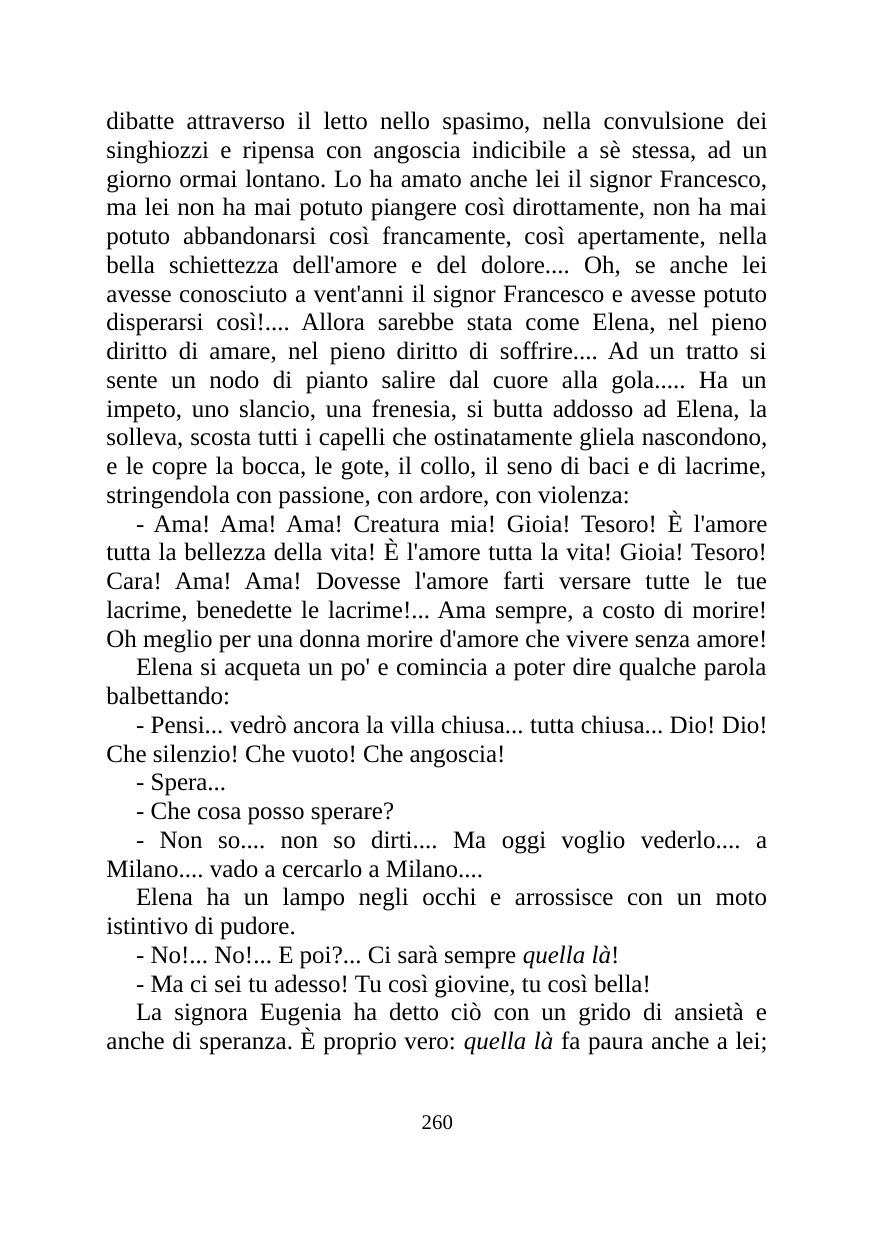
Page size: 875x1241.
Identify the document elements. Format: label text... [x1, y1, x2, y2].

text Elena ha un lampo negli occhi e arrossisce con un moto istintivo di pudore. [106, 882, 768, 940]
text dibatte attraverso il letto nello spasimo, nella convulsione dei singhiozzi e ripensa con angoscia indicibile a sè stessa, ad un giorno ormai lontano. Lo ha amato anche lei il signor Francesco, ma lei non ha mai potuto piangere così dirottamente, non ha mai potuto abbandonarsi così francamente, così apertamente, nella bella schiettezza dell'amore e del dolore.... Oh, se anche lei avesse conosciuto a vent'anni il signor Francesco e avesse potuto disperarsi così!.... Allora sarebbe stata come Elena, nel pieno diritto di amare, nel pieno diritto di soffrire.... Ad un tratto si sente un nodo di pianto salire dal cuore alla gola..... Ha un impeto, uno slancio, una frenesia, si butta addosso ad Elena, la solleva, scosta tutti i capelli che ostinatamente gliela nascondono, e le copre la bocca, le gote, il collo, il seno di baci e di lacrime, stringendola con passione, con ardore, con violenza: [106, 106, 768, 509]
text - No!... No!... E poi?... Ci sarà sempre quella là! [106, 940, 768, 969]
text - Pensi... vedrò ancora la villa chiusa... tutta chiusa... Dio! Dio! Che silenzio! Che vuoto! Che angoscia! [106, 710, 768, 767]
text - Che cosa posso sperare? [106, 796, 768, 825]
text - Spera... [106, 767, 768, 796]
text Elena si acqueta un po' e comincia a poter dire qualche parola balbettando: [106, 652, 768, 710]
text - Non so.... non so dirti.... Ma oggi voglio vederlo.... a Milano.... vado a cercarlo a Milano.... [106, 825, 768, 882]
text La signora Eugenia ha detto ciò con un grido di ansietà e anche di speranza. È proprio vero: quella là fa paura anche a lei; [106, 997, 768, 1055]
text - Ma ci sei tu adesso! Tu così giovine, tu così bella! [106, 969, 768, 997]
text - Ama! Ama! Ama! Creatura mia! Gioia! Tesoro! È l'amore tutta la bellezza della vita! È l'amore tutta la vita! Gioia! Tesoro! Cara! Ama! Ama! Dovesse l'amore farti versare tutte le tue lacrime, benedette le lacrime!... Ama sempre, a costo di morire! Oh meglio per una donna morire d'amore che vivere senza amore! [106, 509, 768, 652]
